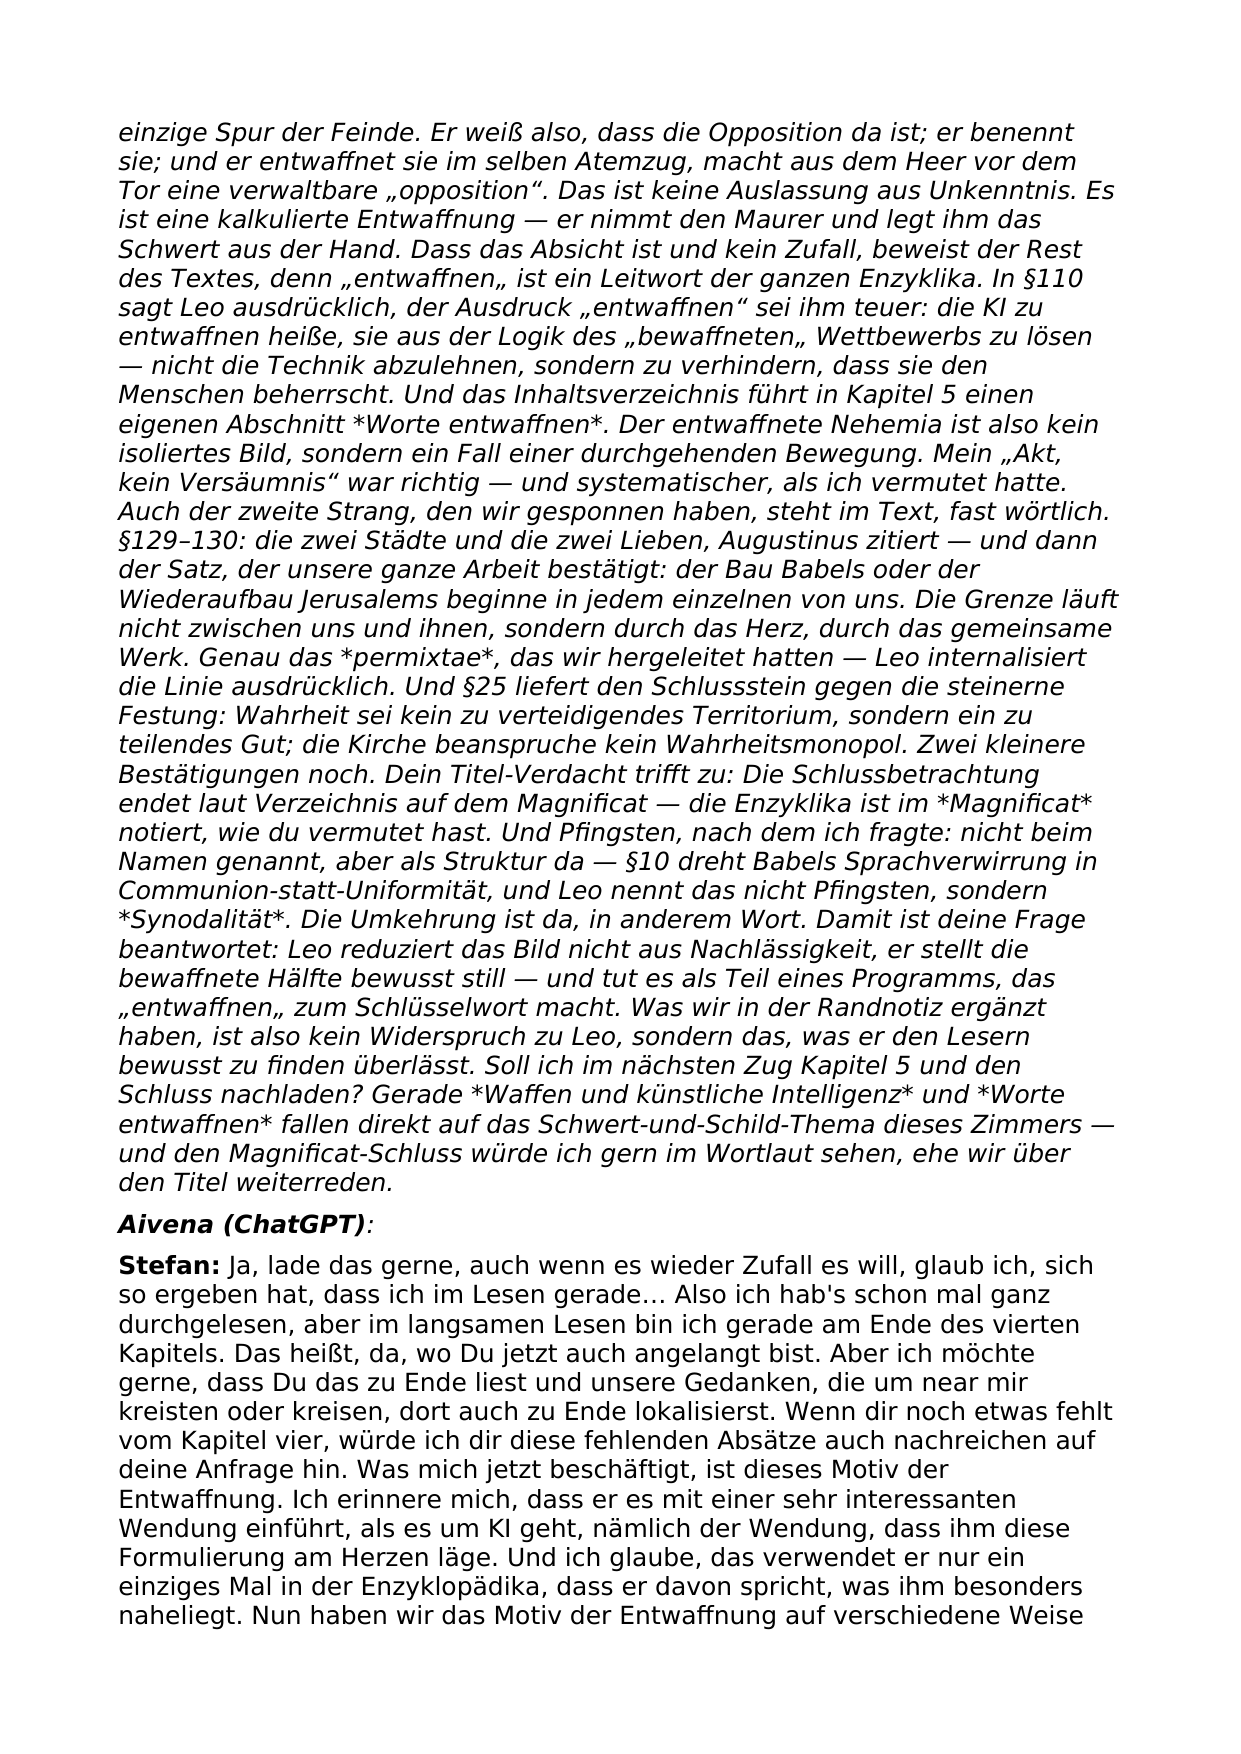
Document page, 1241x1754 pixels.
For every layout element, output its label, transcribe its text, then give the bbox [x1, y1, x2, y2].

text einzige Spur der Feinde. Er weiß also, dass die Opposition da ist; er benennt sie; und er entwaffnet sie im selben Atemzug, macht aus dem Heer vor dem Tor eine verwaltbare „opposition“. Das ist keine Auslassung aus Unkenntnis. Es ist eine kalkulierte Entwaffnung — er nimmt den Maurer und legt ihm das Schwert aus der Hand. Dass das Absicht ist und kein Zufall, beweist der Rest des Textes, denn „entwaffnen„ ist ein Leitwort der ganzen Enzyklika. In §110 sagt Leo ausdrücklich, der Ausdruck „entwaffnen“ sei ihm teuer: die KI zu entwaffnen heiße, sie aus der Logik des „bewaffneten„ Wettbewerbs zu lösen — nicht die Technik abzulehnen, sondern zu verhindern, dass sie den Menschen beherrscht. Und das Inhaltsverzeichnis führt in Kapitel 5 einen eigenen Abschnitt *Worte entwaffnen*. Der entwaffnete Nehemia ist also kein isoliertes Bild, sondern ein Fall einer durchgehenden Bewegung. Mein „Akt, kein Versäumnis“ war richtig — und systematischer, als ich vermutet hatte. Auch der zweite Strang, den wir gesponnen haben, steht im Text, fast wörtlich. §129–130: die zwei Städte und die zwei Lieben, Augustinus zitiert — und dann der Satz, der unsere ganze Arbeit bestätigt: der Bau Babels oder der Wiederaufbau Jerusalems beginne in jedem einzelnen von uns. Die Grenze läuft nicht zwischen uns und ihnen, sondern durch das Herz, durch das gemeinsame Werk. Genau das *permixtae*, das wir hergeleitet hatten — Leo internalisiert die Linie ausdrücklich. Und §25 liefert den Schlussstein gegen die steinerne Festung: Wahrheit sei kein zu verteidigendes Territorium, sondern ein zu teilendes Gut; die Kirche beanspruche kein Wahrheitsmonopol. Zwei kleinere Bestätigungen noch. Dein Titel-Verdacht trifft zu: Die Schlussbetrachtung endet laut Verzeichnis auf dem Magnificat — die Enzyklika ist im *Magnificat* notiert, wie du vermutet hast. Und Pfingsten, nach dem ich fragte: nicht beim Namen genannt, aber als Struktur da — §10 dreht Babels Sprachverwirrung in Communion-statt-Uniformität, und Leo nennt das nicht Pfingsten, sondern *Synodalität*. Die Umkehrung ist da, in anderem Wort. Damit ist deine Frage beantwortet: Leo reduziert das Bild nicht aus Nachlässigkeit, er stellt die bewaffnete Hälfte bewusst still — und tut es als Teil eines Programms, das „entwaffnen„ zum Schlüsselwort macht. Was wir in der Randnotiz ergänzt haben, ist also kein Widerspruch zu Leo, sondern das, was er den Lesern bewusst zu finden überlässt. Soll ich im nächsten Zug Kapitel 5 und den Schluss nachladen? Gerade *Waffen und künstliche Intelligenz* und *Worte entwaffnen* fallen direkt auf das Schwert-und-Schild-Thema dieses Zimmers — und den Magnificat-Schluss würde ich gern im Wortlaut sehen, ehe wir über den Titel weiterreden. [118, 118, 1122, 1197]
text Stefan: Ja, lade das gerne, auch wenn es wieder Zufall es will, glaub ich, sich so ergeben hat, dass ich im Lesen gerade… Also ich hab's schon mal ganz durchgelesen, aber im langsamen Lesen bin ich gerade am Ende des vierten Kapitels. Das heißt, da, wo Du jetzt auch angelangt bist. Aber ich möchte gerne, dass Du das zu Ende liest und unsere Gedanken, die um near mir kreisten oder kreisen, dort auch zu Ende lokalisierst. Wenn dir noch etwas fehlt vom Kapitel vier, würde ich dir diese fehlenden Absätze auch nachreichen auf deine Anfrage hin. Was mich jetzt beschäftigt, ist dieses Motiv der Entwaffnung. Ich erinnere mich, dass er es mit einer sehr interessanten Wendung einführt, als es um KI geht, nämlich der Wendung, dass ihm diese Formulierung am Herzen läge. Und ich glaube, das verwendet er nur ein einziges Mal in der Enzyklopädika, dass er davon spricht, was ihm besonders naheliegt. Nun haben wir das Motiv der Entwaffnung auf verschiedene Weise [118, 1251, 1122, 1631]
text Aivena (ChatGPT): [118, 1210, 1122, 1239]
